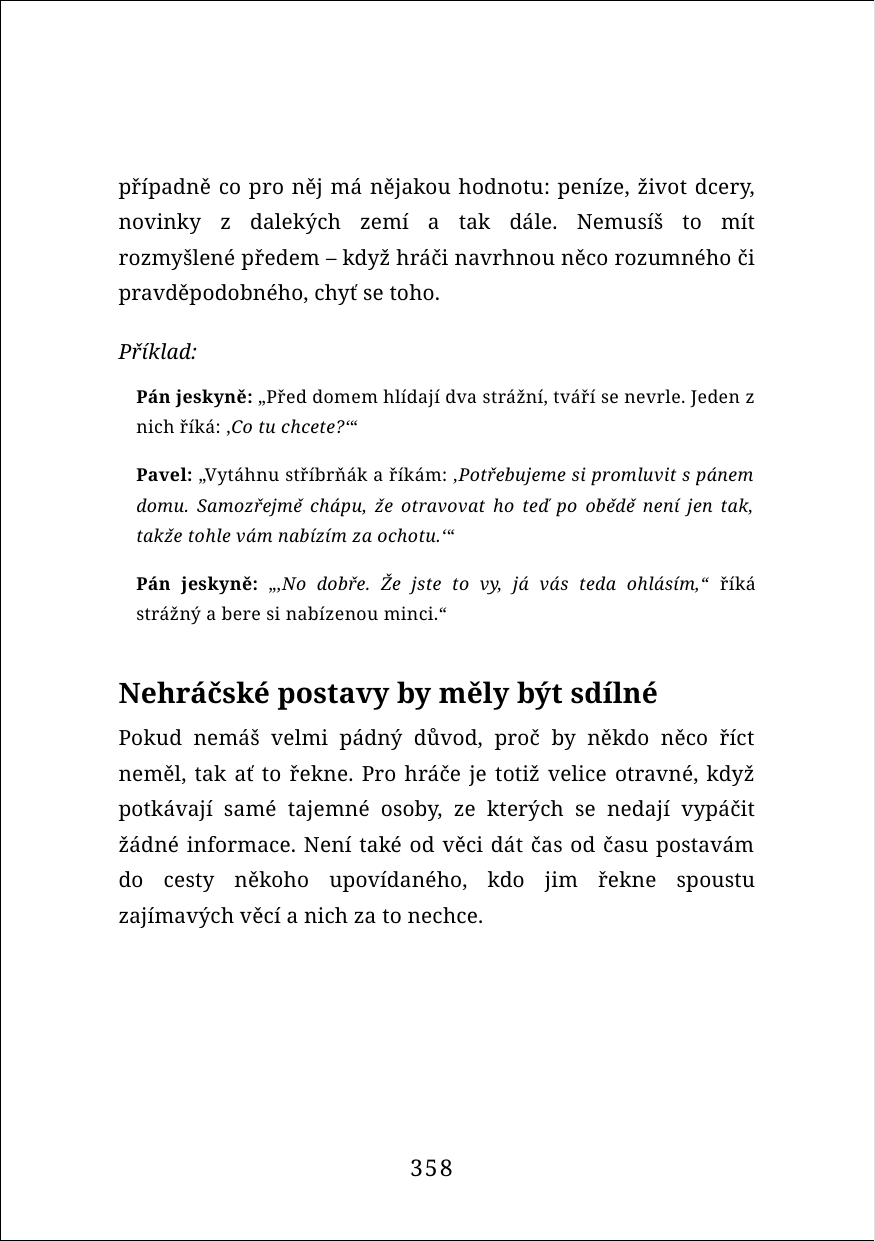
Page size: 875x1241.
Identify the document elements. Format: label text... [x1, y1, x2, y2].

text Pán jeskyně: „Před domem hlídají dva strážní, tváří se nevrle. Jeden z nich říká: ‚Co tu chcete?‘“ [136, 385, 756, 439]
text Příklad: [118, 337, 756, 366]
text případně co pro něj má nějakou hodnotu: peníze, život dcery, novinky z dalekých zemí a tak dále. Nemusíš to mít rozmyšlené předem – když hráči navrhnou něco rozumného či pravděpodobného, chyť se toho. [118, 172, 756, 307]
subtitle Nehráčské postavy by měly být sdílné [118, 673, 756, 711]
text Pokud nemáš velmi pádný důvod, proč by někdo něco říct neměl, tak ať to řekne. Pro hráče je totiž velice otravné, když potkávají samé tajemné osoby, ze kterých se nedají vypáčit žádné informace. Není také od věci dát čas od času postavám do cesty někoho upovídaného, kdo jim řekne spoustu zajímavých věcí a nich za to nechce. [118, 723, 756, 929]
text Pavel: „Vytáhnu stříbrňák a říkám: ‚Potřebujeme si promluvit s pánem domu. Samozřejmě chápu, že otravovat ho teď po obědě není jen tak, takže tohle vám nabízím za ochotu.‘“ [136, 463, 756, 547]
text Pán jeskyně: „‚No dobře. Že jste to vy, já vás teda ohlásím,“ říká strážný a bere si nabízenou minci.“ [136, 571, 756, 626]
